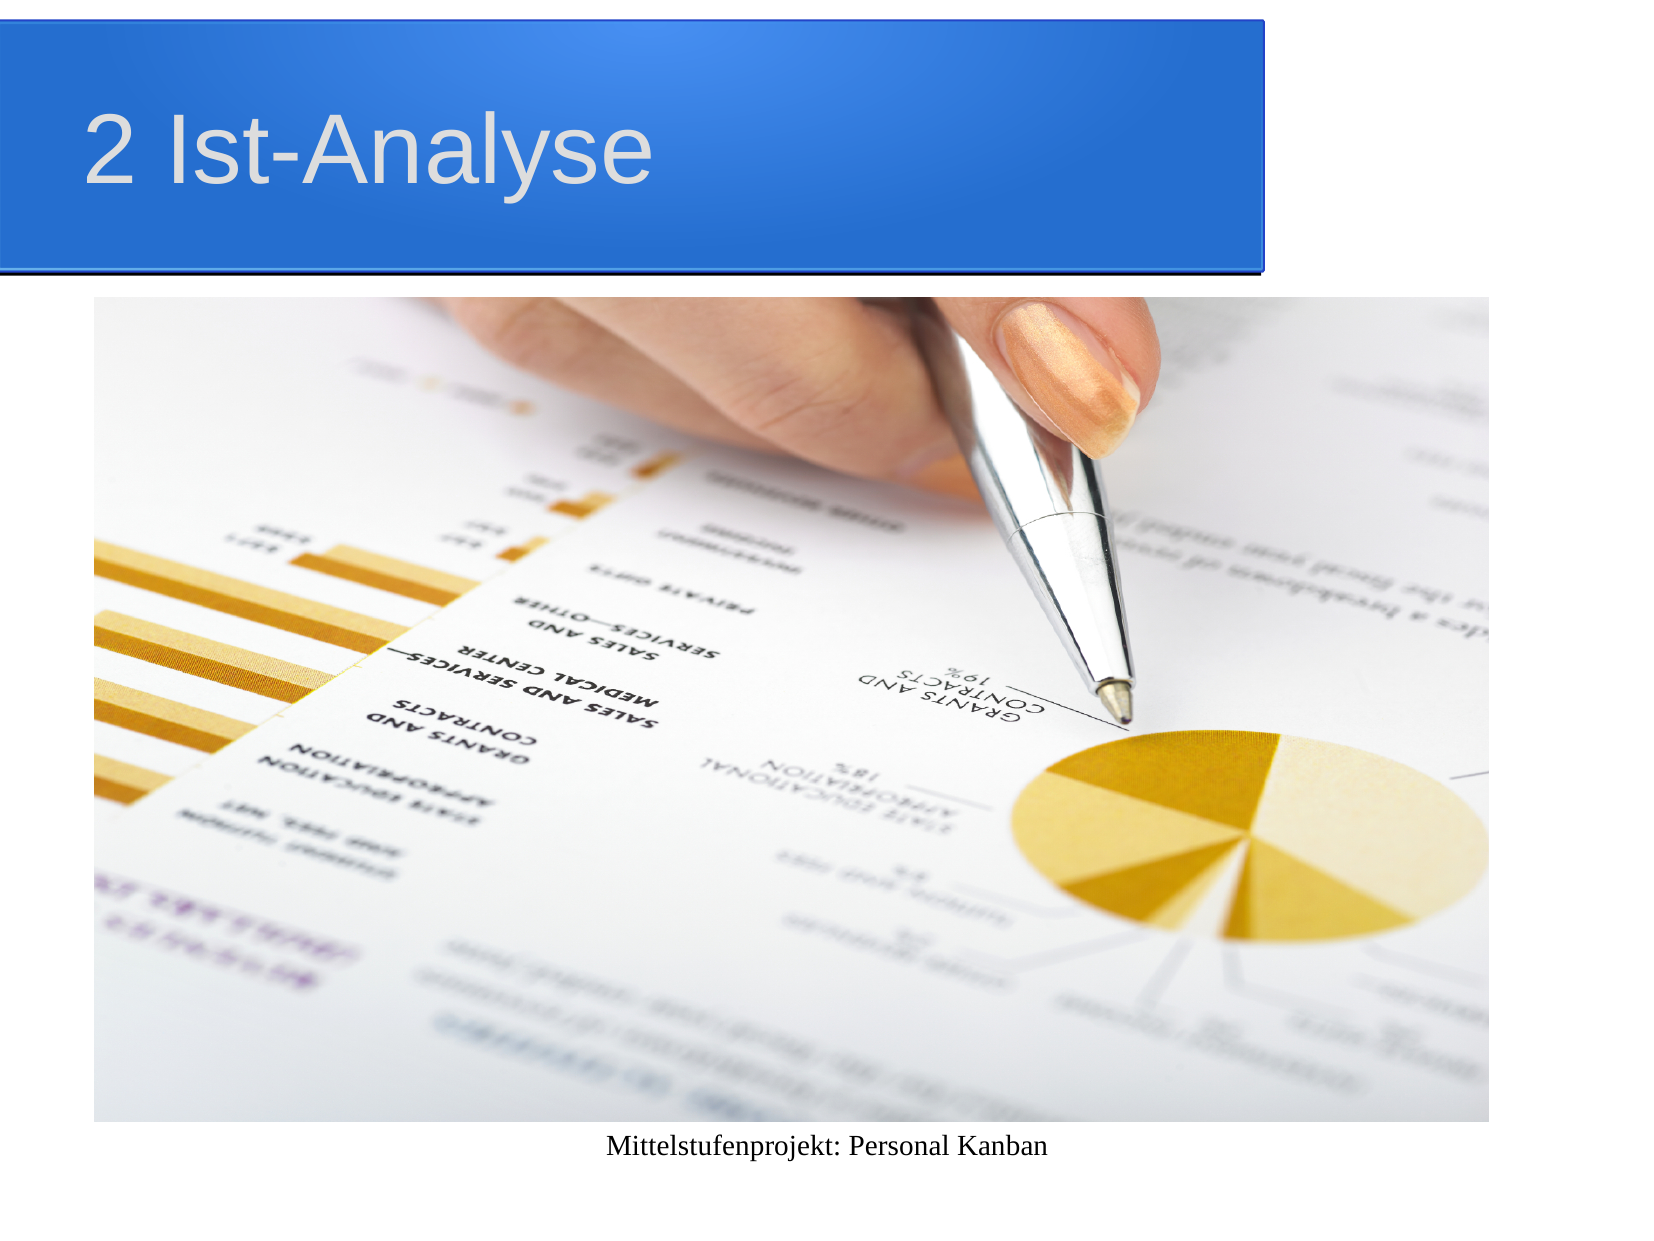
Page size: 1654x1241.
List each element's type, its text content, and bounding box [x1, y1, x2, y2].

picture [94, 297, 1489, 1123]
title 2 Ist-Analyse [82, 47, 1235, 252]
